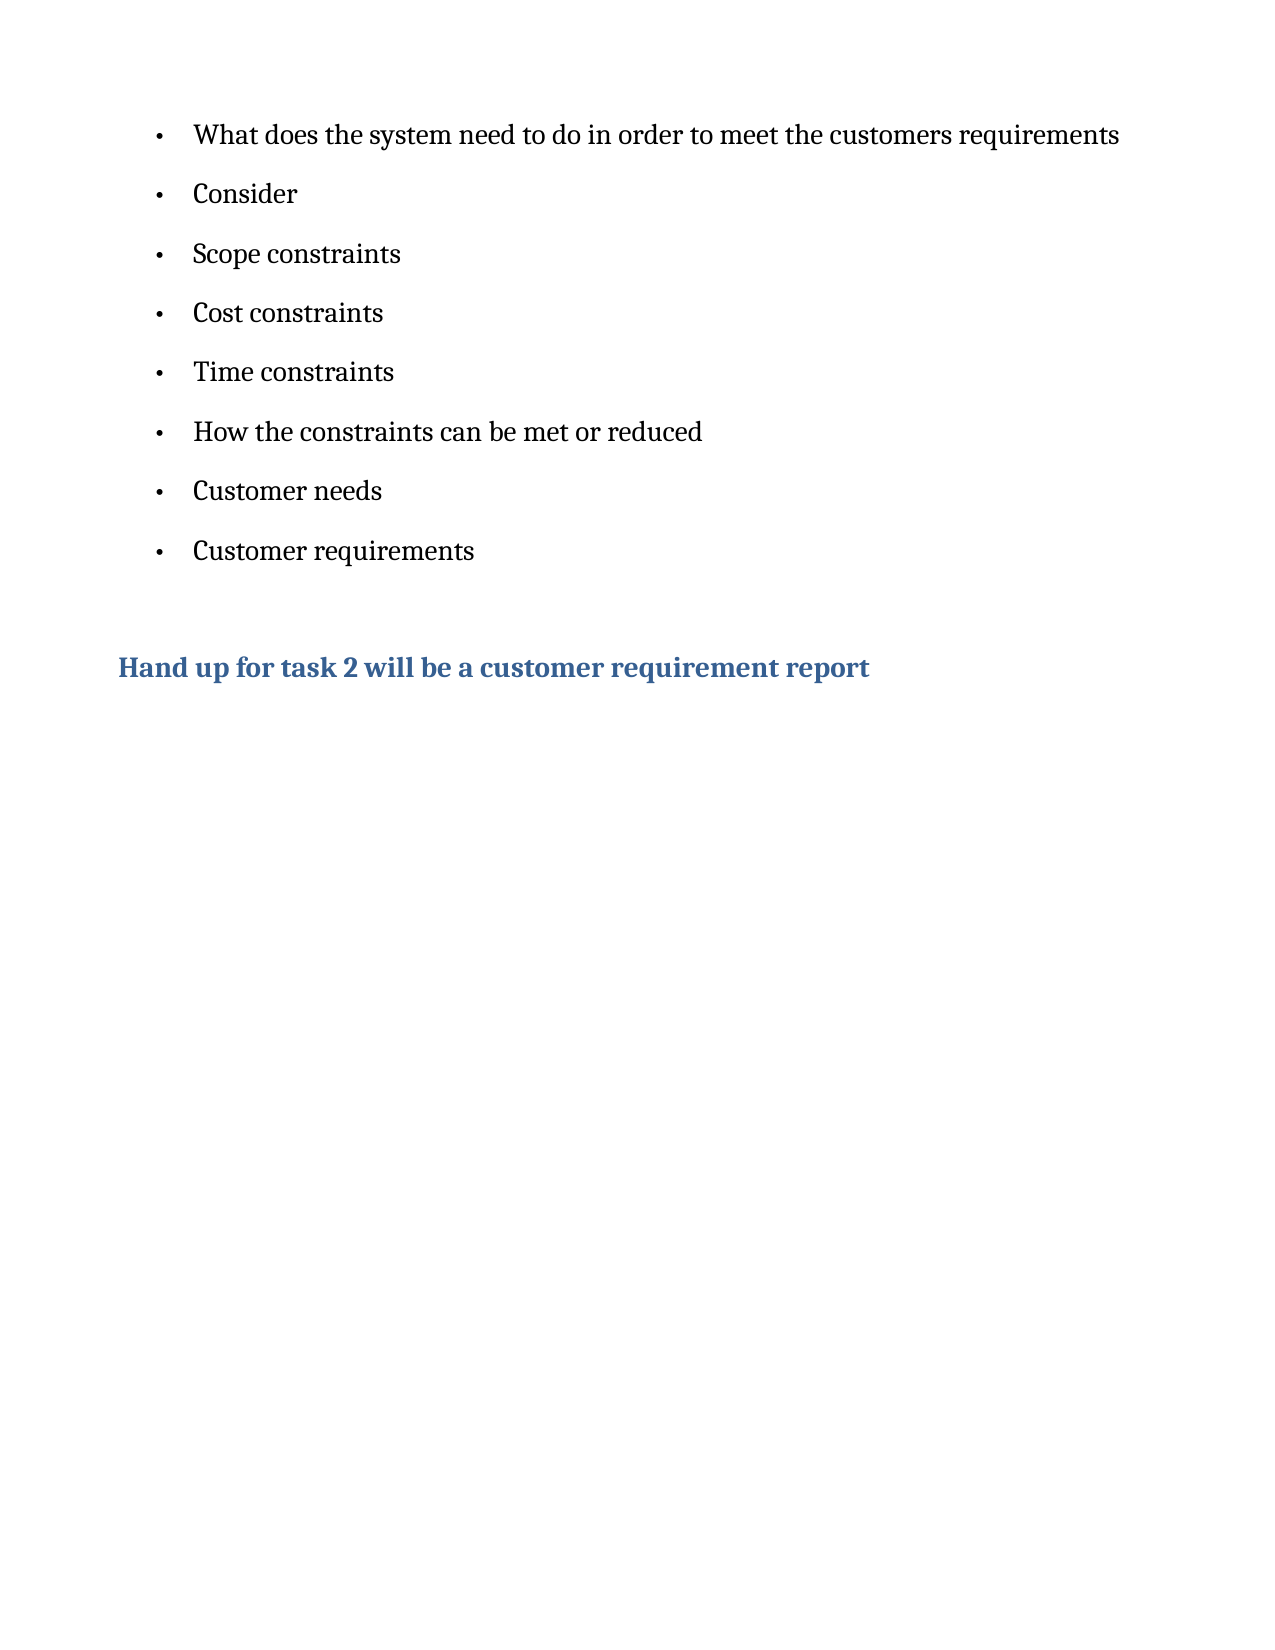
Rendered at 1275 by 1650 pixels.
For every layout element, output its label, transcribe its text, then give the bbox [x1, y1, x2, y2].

list What does the system need to do in order to meet the customers requirements [156, 118, 1157, 152]
text Hand up for task 2 will be a customer requirement report [118, 651, 1157, 685]
list Customer requirements [156, 534, 1157, 567]
list Time constraints [156, 356, 1157, 389]
list Scope constraints [156, 237, 1157, 270]
list Consider [156, 177, 1157, 211]
list How the constraints can be met or reduced [156, 415, 1157, 448]
list Cost constraints [156, 296, 1157, 330]
list Customer needs [156, 474, 1157, 508]
